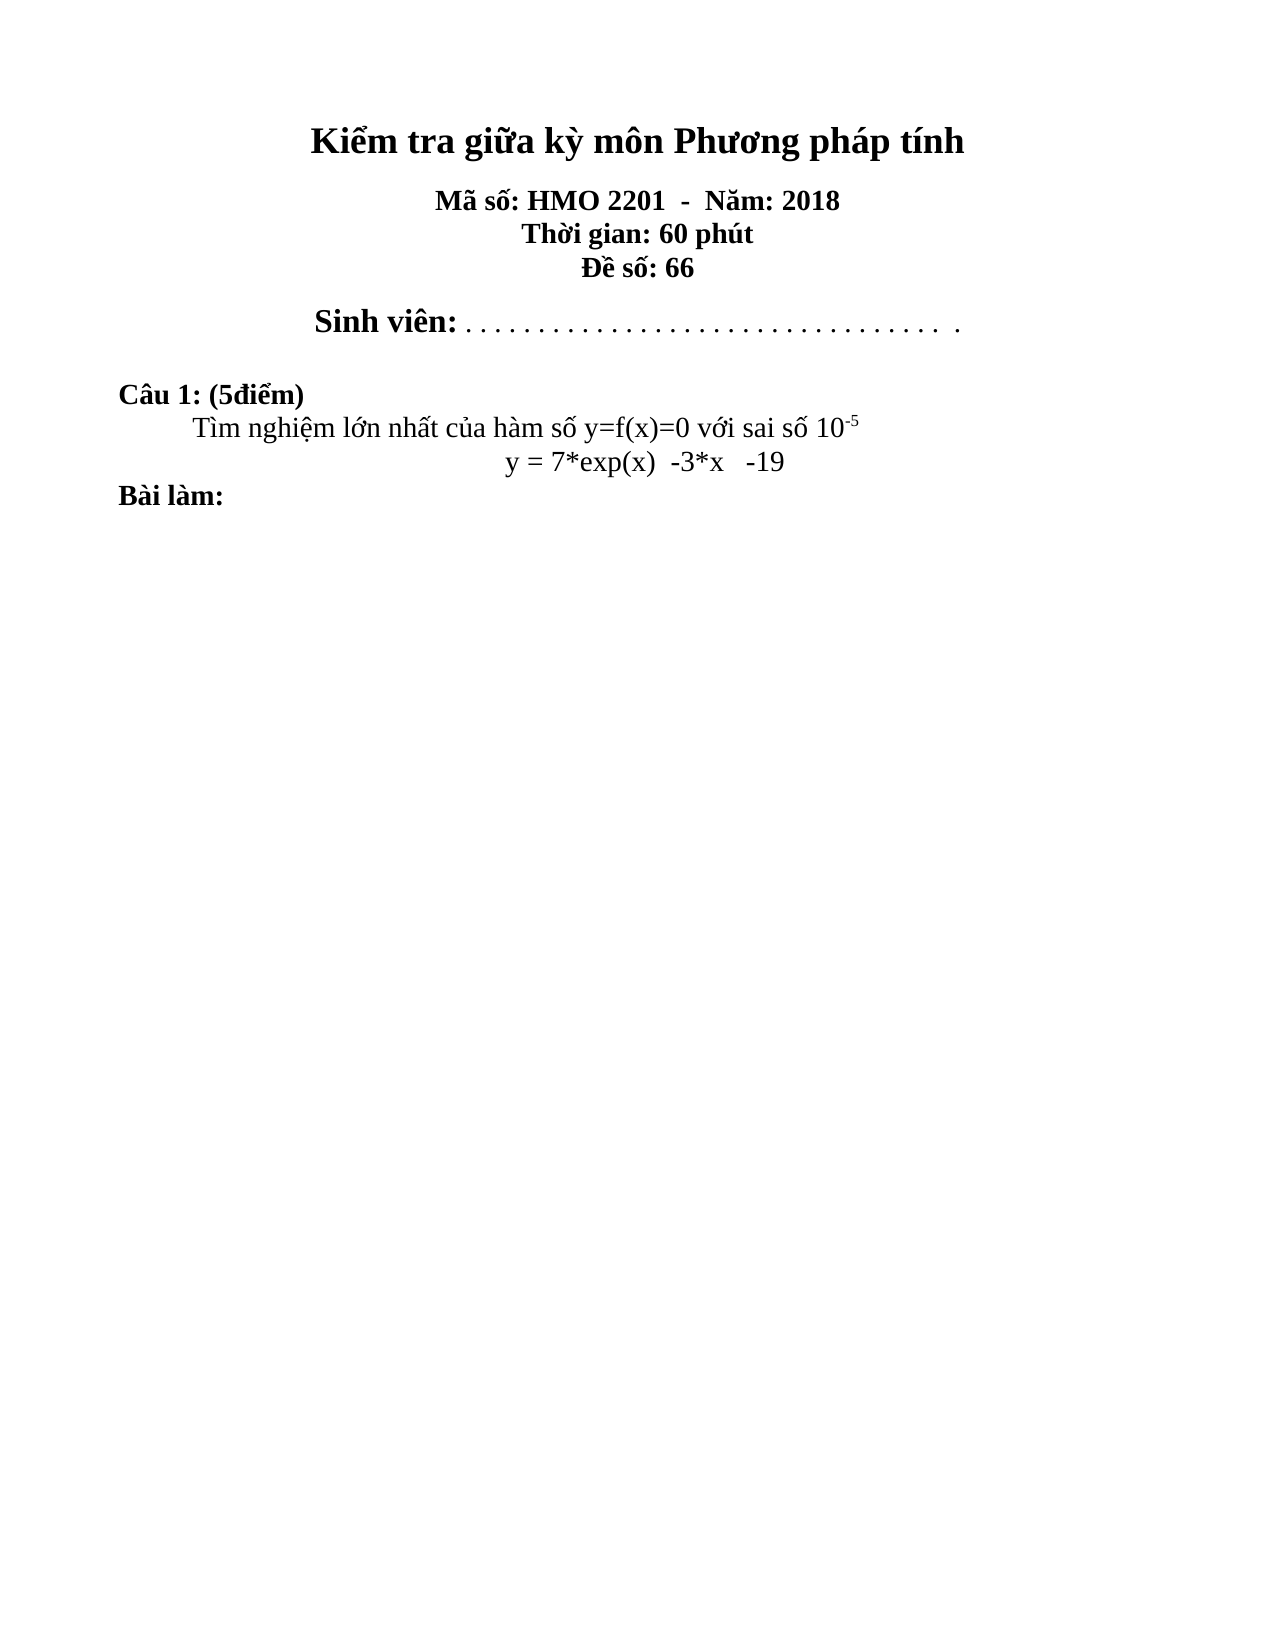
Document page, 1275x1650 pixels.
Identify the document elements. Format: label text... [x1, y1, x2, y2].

text y = 7*exp(x) -3*x -19 [118, 444, 1157, 478]
text Đề số: 66 [118, 250, 1157, 283]
text Mã số: HMO 2201 - Năm: 2018 [118, 183, 1157, 216]
text Bài làm: [118, 478, 1157, 511]
text Tìm nghiệm lớn nhất của hàm số y=f(x)=0 với sai số 10-5 [118, 411, 1157, 444]
text Câu 1: (5điểm) [118, 377, 1157, 411]
text Sinh viên: . . . . . . . . . . . . . . . . . . . . . . . . . . . . . . . . . . [118, 301, 1157, 340]
text Thời gian: 60 phút [118, 216, 1157, 250]
text Kiểm tra giữa kỳ môn Phương pháp tính [118, 118, 1157, 161]
